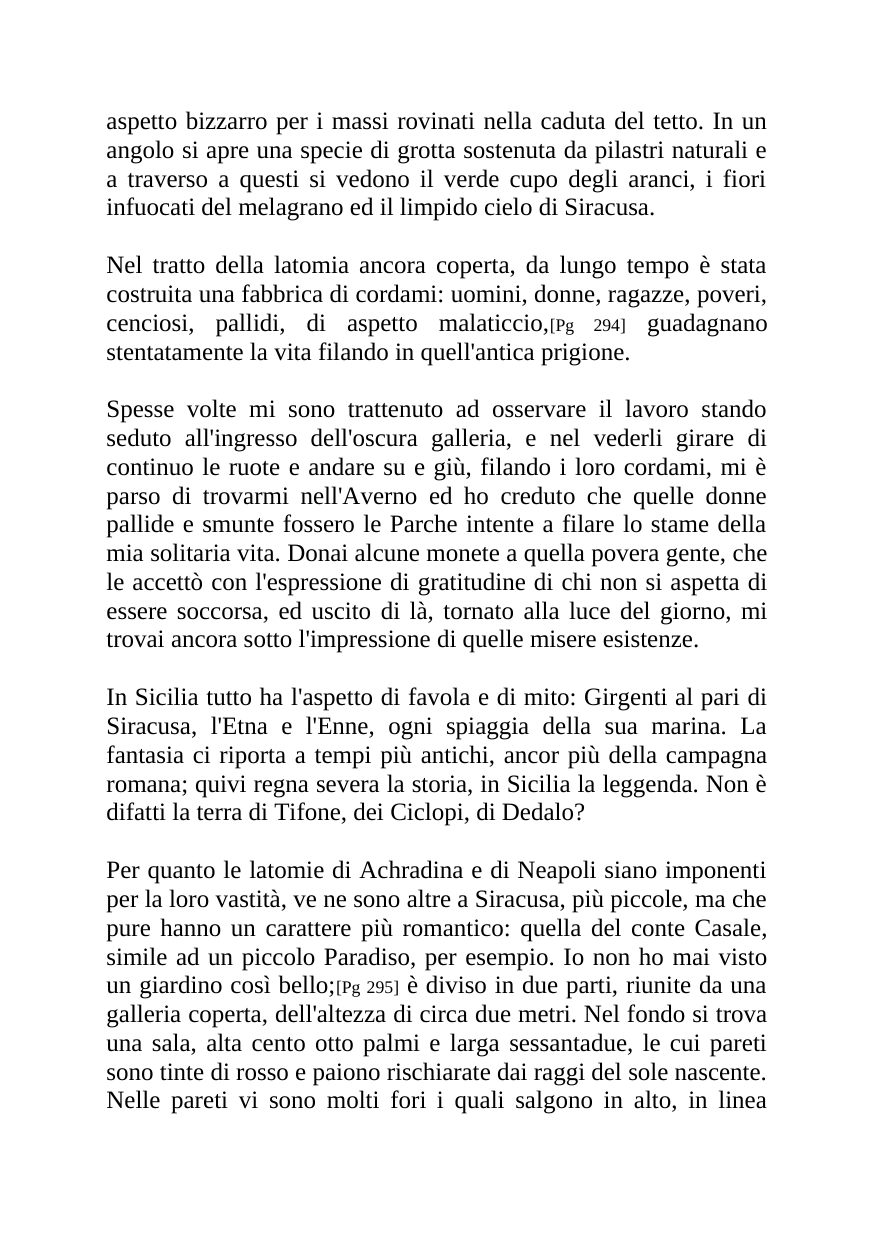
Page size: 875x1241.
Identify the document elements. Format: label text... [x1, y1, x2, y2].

text In Sicilia tutto ha l'aspetto di favola e di mito: Girgenti al pari di Siracusa, l'Etna e l'Enne, ogni spiaggia della sua marina. La fantasia ci riporta a tempi più antichi, ancor più della campagna romana; quivi regna severa la storia, in Sicilia la leggenda. Non è difatti la terra di Tifone, dei Ciclopi, di Dedalo? [106, 682, 768, 826]
text Spesse volte mi sono trattenuto ad osservare il lavoro stando seduto all'ingresso dell'oscura galleria, e nel vederli girare di continuo le ruote e andare su e giù, filando i loro cordami, mi è parso di trovarmi nell'Averno ed ho creduto che quelle donne pallide e smunte fossero le Parche intente a filare lo stame della mia solitaria vita. Donai alcune monete a quella povera gente, che le accettò con l'espressione di gratitudine di chi non si aspetta di essere soccorsa, ed uscito di là, tornato alla luce del giorno, mi trovai ancora sotto l'impressione di quelle misere esistenze. [106, 394, 768, 653]
text Nel tratto della latomia ancora coperta, da lungo tempo è stata costruita una fabbrica di cordami: uomini, donne, ragazze, poveri, cenciosi, pallidi, di aspetto malaticcio,[Pg 294] guadagnano stentatamente la vita filando in quell'antica prigione. [106, 250, 768, 365]
text aspetto bizzarro per i massi rovinati nella caduta del tetto. In un angolo si apre una specie di grotta sostenuta da pilastri naturali e a traverso a questi si vedono il verde cupo degli aranci, i fiori infuocati del melagrano ed il limpido cielo di Siracusa. [106, 106, 768, 221]
text Per quanto le latomie di Achradina e di Neapoli siano imponenti per la loro vastità, ve ne sono altre a Siracusa, più piccole, ma che pure hanno un carattere più romantico: quella del conte Casale, simile ad un piccolo Paradiso, per esempio. Io non ho mai visto un giardino così bello;[Pg 295] è diviso in due parti, riunite da una galleria coperta, dell'altezza di circa due metri. Nel fondo si trova una sala, alta cento otto palmi e larga sessantadue, le cui pareti sono tinte di rosso e paiono rischiarate dai raggi del sole nascente. Nelle pareti vi sono molti fori i quali salgono in alto, in linea [106, 855, 768, 1114]
